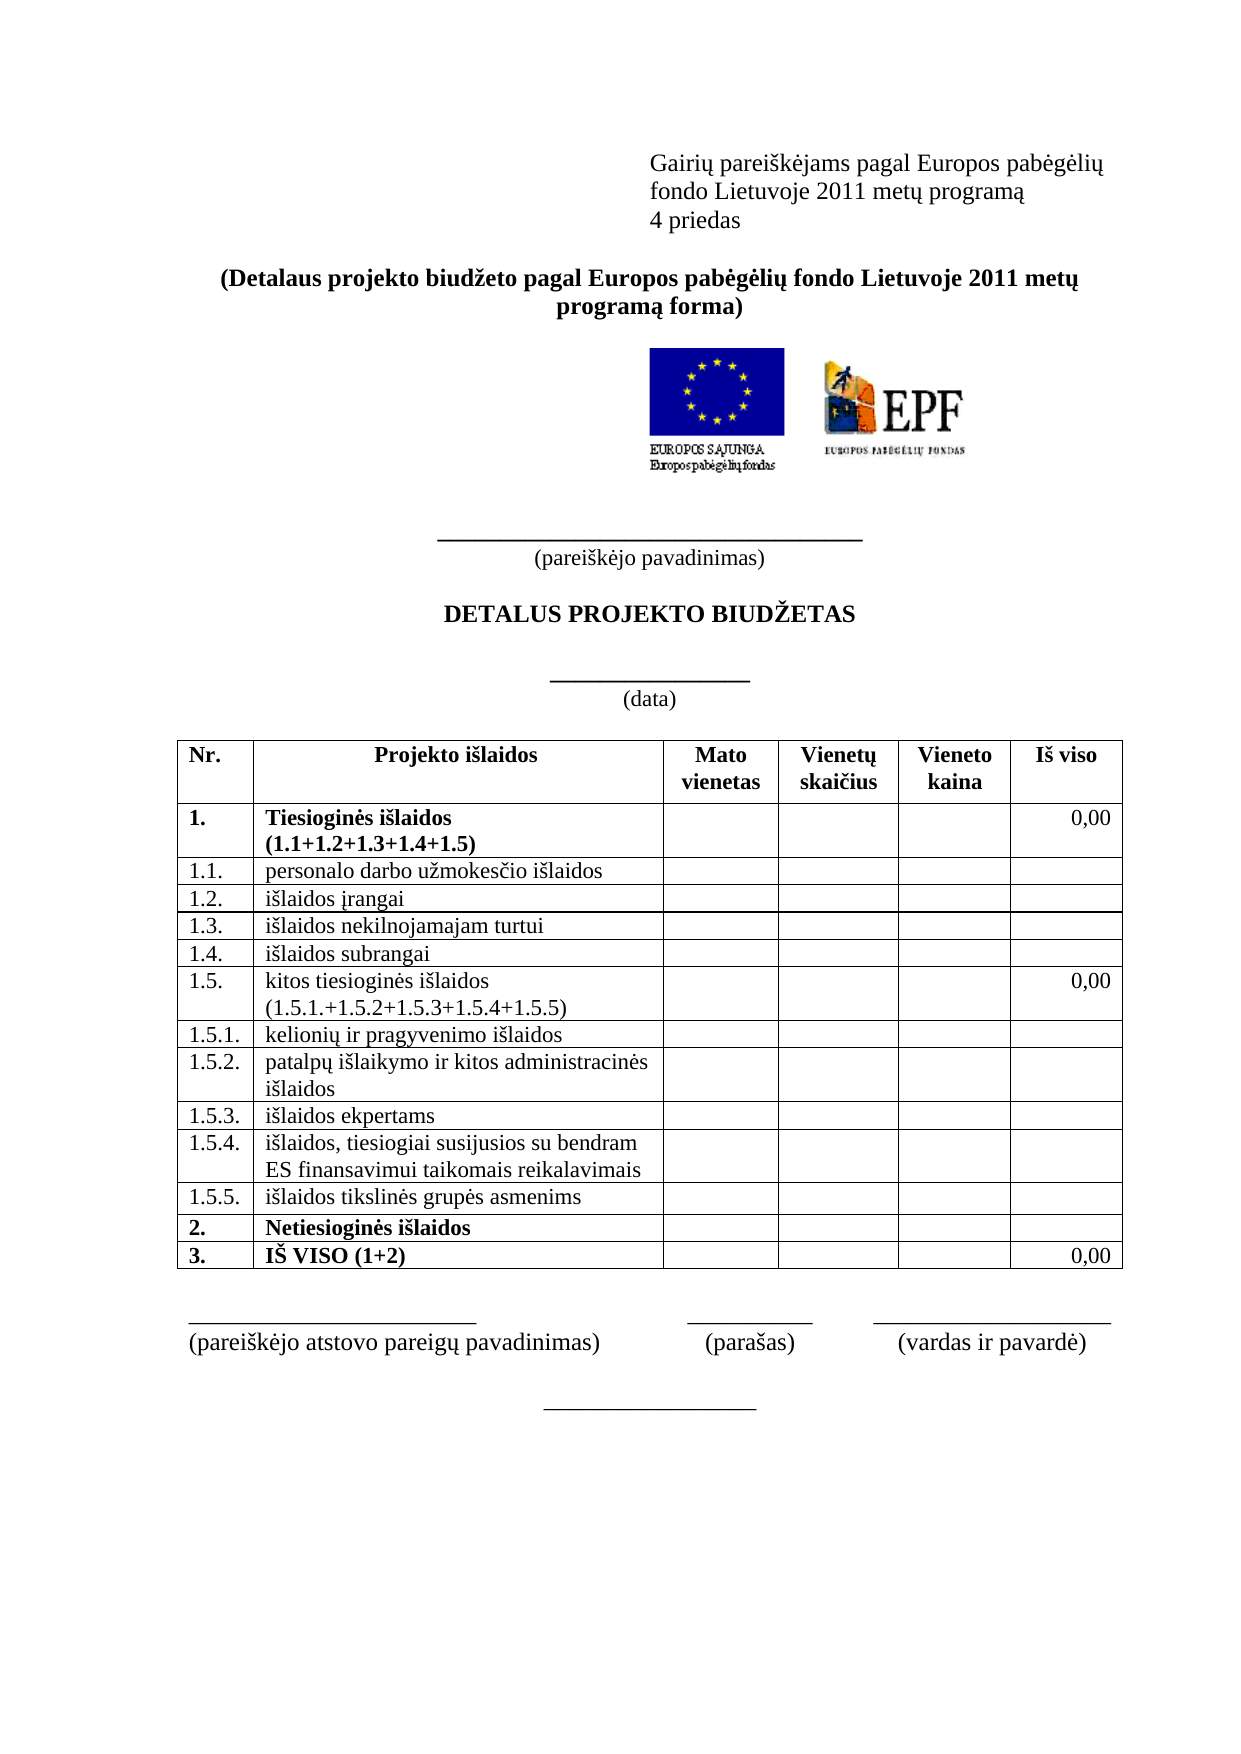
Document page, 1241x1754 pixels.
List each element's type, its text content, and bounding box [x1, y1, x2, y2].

table_cell 1.5.4. [178, 1130, 253, 1182]
table_cell [899, 1021, 1010, 1047]
table_cell 1.2. [178, 885, 253, 911]
text 4 priedas [649, 205, 1122, 234]
table_cell [899, 858, 1010, 884]
table_cell [779, 858, 898, 884]
table_cell [899, 885, 1010, 911]
table_cell [664, 1183, 778, 1213]
table_cell išlaidos subrangai [254, 940, 663, 966]
table_cell išlaidos tikslinės grupės asmenims [254, 1183, 663, 1213]
table_cell 1.3. [178, 913, 253, 939]
table_cell Tiesioginės išlaidos (1.1+1.2+1.3+1.4+1.5) [254, 804, 663, 857]
table_cell kelionių ir pragyvenimo išlaidos [254, 1021, 663, 1047]
table_header Projekto išlaidos [254, 741, 663, 803]
table_cell [664, 885, 778, 911]
table_cell [899, 967, 1010, 1020]
table_cell [779, 940, 898, 966]
table_cell [664, 940, 778, 966]
text (pareiškėjo pavadinimas) [177, 544, 1122, 570]
text _________________ [177, 1384, 1122, 1413]
table_cell patalpų išlaikymo ir kitos administracinės išlaidos [254, 1048, 663, 1101]
table_cell [664, 1130, 778, 1182]
table_cell 3. [178, 1242, 253, 1268]
text (Detalaus projekto biudžeto pagal Europos pabėgėlių fondo Lietuvoje 2011 metų programą forma) [177, 263, 1122, 320]
table_header Vieneto kaina [899, 741, 1010, 803]
table_header Iš viso [1011, 741, 1122, 803]
text DETALUS PROJEKTO BIUDŽETAS [177, 599, 1122, 628]
table_cell [1011, 1215, 1122, 1241]
table_cell [664, 1048, 778, 1101]
text __________________________________ [177, 515, 1122, 544]
table_cell 1. [178, 804, 253, 857]
table_cell [779, 1130, 898, 1182]
table_cell 0,00 [1011, 967, 1122, 1020]
table_cell 1.5.2. [178, 1048, 253, 1101]
table_cell [779, 1021, 898, 1047]
table_header __________ (parašas) [638, 1298, 862, 1356]
table_cell [899, 1102, 1010, 1128]
table_cell [664, 1215, 778, 1241]
table_cell 0,00 [1011, 804, 1122, 857]
table_cell [1011, 1130, 1122, 1182]
table_cell [779, 1215, 898, 1241]
table_header Nr. [178, 741, 253, 803]
table_cell [664, 967, 778, 1020]
table_cell 0,00 [1011, 1242, 1122, 1268]
table_header Vienetų skaičius [779, 741, 898, 803]
table_cell 1.5. [178, 967, 253, 1020]
table_cell kitos tiesioginės išlaidos (1.5.1.+1.5.2+1.5.3+1.5.4+1.5.5) [254, 967, 663, 1020]
table_cell [899, 1242, 1010, 1268]
table_cell [664, 913, 778, 939]
table_cell [779, 1183, 898, 1213]
table_cell [1011, 885, 1122, 911]
table_cell [779, 967, 898, 1020]
table_cell [899, 1215, 1010, 1241]
table_cell 1.5.5. [178, 1183, 253, 1213]
table_cell [899, 1130, 1010, 1182]
table_cell IŠ VISO (1+2) [254, 1242, 663, 1268]
table_cell išlaidos nekilnojamajam turtui [254, 913, 663, 939]
table_cell [779, 885, 898, 911]
table_cell [1011, 1102, 1122, 1128]
table_header Mato vienetas [664, 741, 778, 803]
table_cell 1.1. [178, 858, 253, 884]
table_cell [664, 1102, 778, 1128]
table_cell [664, 858, 778, 884]
table_cell [779, 1048, 898, 1101]
table_cell [1011, 913, 1122, 939]
table_cell [779, 913, 898, 939]
table_cell [1011, 1021, 1122, 1047]
table_cell [899, 1048, 1010, 1101]
table_cell 1.5.1. [178, 1021, 253, 1047]
table_cell [664, 1021, 778, 1047]
text (data) [177, 685, 1122, 712]
table_cell Netiesioginės išlaidos [254, 1215, 663, 1241]
table_cell [1011, 940, 1122, 966]
table_cell išlaidos įrangai [254, 885, 663, 911]
table_cell [779, 804, 898, 857]
table_cell [899, 940, 1010, 966]
table_cell [1011, 858, 1122, 884]
table_cell 2. [178, 1215, 253, 1241]
table_cell [899, 1183, 1010, 1213]
table_header ___________________ (vardas ir pavardė) [862, 1298, 1122, 1356]
table_cell [1011, 1048, 1122, 1101]
table_header _______________________ (pareiškėjo atstovo pareigų pavadinimas) [177, 1298, 637, 1356]
table_cell 1.4. [178, 940, 253, 966]
table_cell [664, 804, 778, 857]
text Gairių pareiškėjams pagal Europos pabėgėlių [649, 148, 1122, 176]
table_cell [899, 804, 1010, 857]
table_cell [779, 1102, 898, 1128]
table_cell [1011, 1183, 1122, 1213]
text ________________ [177, 656, 1122, 685]
table_cell išlaidos ekpertams [254, 1102, 663, 1128]
table_cell išlaidos, tiesiogiai susijusios su bendram ES finansavimui taikomais reikalavimais [254, 1130, 663, 1182]
text fondo Lietuvoje 2011 metų programą [649, 176, 1122, 205]
table_cell personalo darbo užmokesčio išlaidos [254, 858, 663, 884]
table_cell 1.5.3. [178, 1102, 253, 1128]
table_cell [664, 1242, 778, 1268]
table_cell [779, 1242, 898, 1268]
table_cell [899, 913, 1010, 939]
